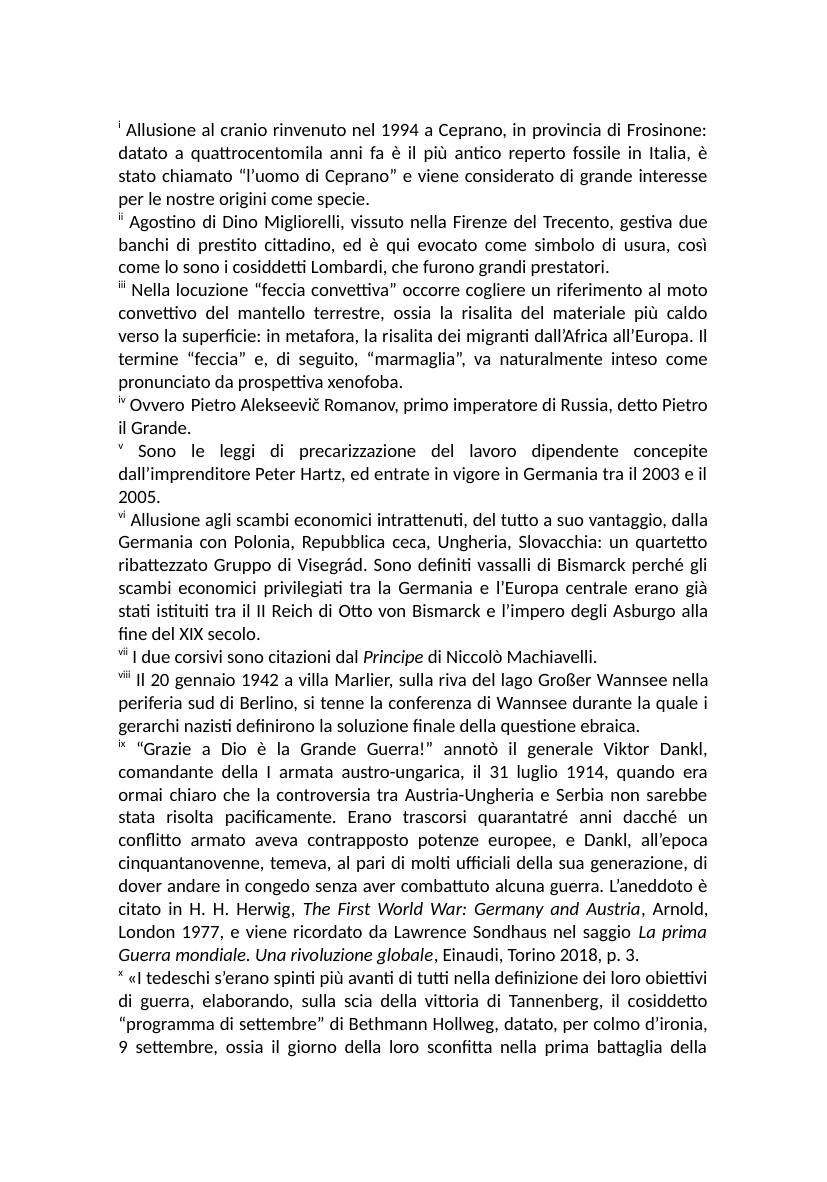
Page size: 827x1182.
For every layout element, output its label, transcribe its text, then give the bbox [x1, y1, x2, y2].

text Allusione al cranio rinvenuto nel 1994 a Ceprano, in provincia di Frosinone: datato a quattrocentomila anni fa è il più antico reperto fossile in Italia, è stato chiamato “l’uomo di Ceprano” e viene considerato di grande interesse per le nostre origini come specie. [118, 118, 709, 210]
text Il 20 gennaio 1942 a villa Marlier, sulla riva del lago Großer Wannsee nella periferia sud di Berlino, si tenne la conferenza di Wannsee durante la quale i gerarchi nazisti definirono la soluzione finale della questione ebraica. [118, 668, 709, 737]
text “Grazie a Dio è la Grande Guerra!” annotò il generale Viktor Dankl, comandante della I armata austro-ungarica, il 31 luglio 1914, quando era ormai chiaro che la controversia tra Austria-Ungheria e Serbia non sarebbe stata risolta pacificamente. Erano trascorsi quarantatré anni dacché un conflitto armato aveva contrapposto potenze europee, e Dankl, all’epoca cinquantanovenne, temeva, al pari di molti ufficiali della sua generazione, di dover andare in congedo senza aver combattuto alcuna guerra. L’aneddoto è citato in H. H. Herwig, The First World War: Germany and Austria, Arnold, London 1977, e viene ricordato da Lawrence Sondhaus nel saggio La prima Guerra mondiale. Una rivoluzione globale, Einaudi, Torino 2018, p. 3. [118, 737, 709, 966]
text I due corsivi sono citazioni dal Principe di Niccolò Machiavelli. [118, 645, 709, 668]
text «I tedeschi s’erano spinti più avanti di tutti nella definizione dei loro obiettivi di guerra, elaborando, sulla scia della vittoria di Tannenberg, il cosiddetto “programma di settembre” di Bethmann Hollweg, datato, per colmo d’ironia, 9 settembre, ossia il giorno della loro sconfitta nella prima battaglia della [118, 966, 709, 1058]
text Nella locuzione “feccia convettiva” occorre cogliere un riferimento al moto convettivo del mantello terrestre, ossia la risalita del materiale più caldo verso la superficie: in metafora, la risalita dei migranti dall’Africa all’Europa. Il termine “feccia” e, di seguito, “marmaglia”, va naturalmente inteso come pronunciato da prospettiva xenofoba. [118, 278, 709, 393]
text Sono le leggi di precarizzazione del lavoro dipendente concepite dall’imprenditore Peter Hartz, ed entrate in vigore in Germania tra il 2003 e il 2005. [118, 439, 709, 508]
text Allusione agli scambi economici intrattenuti, del tutto a suo vantaggio, dalla Germania con Polonia, Repubblica ceca, Ungheria, Slovacchia: un quartetto ribattezzato Gruppo di Visegrád. Sono definiti vassalli di Bismarck perché gli scambi economici privilegiati tra la Germania e l’Europa centrale erano già stati istituiti tra il II Reich di Otto von Bismarck e l’impero degli Asburgo alla fine del XIX secolo. [118, 508, 709, 645]
text Agostino di Dino Migliorelli, vissuto nella Firenze del Trecento, gestiva due banchi di prestito cittadino, ed è qui evocato come simbolo di usura, così come lo sono i cosiddetti Lombardi, che furono grandi prestatori. [118, 210, 709, 278]
text Ovvero Pietro Alekseevič Romanov, primo imperatore di Russia, detto Pietro il Grande. [118, 393, 709, 439]
